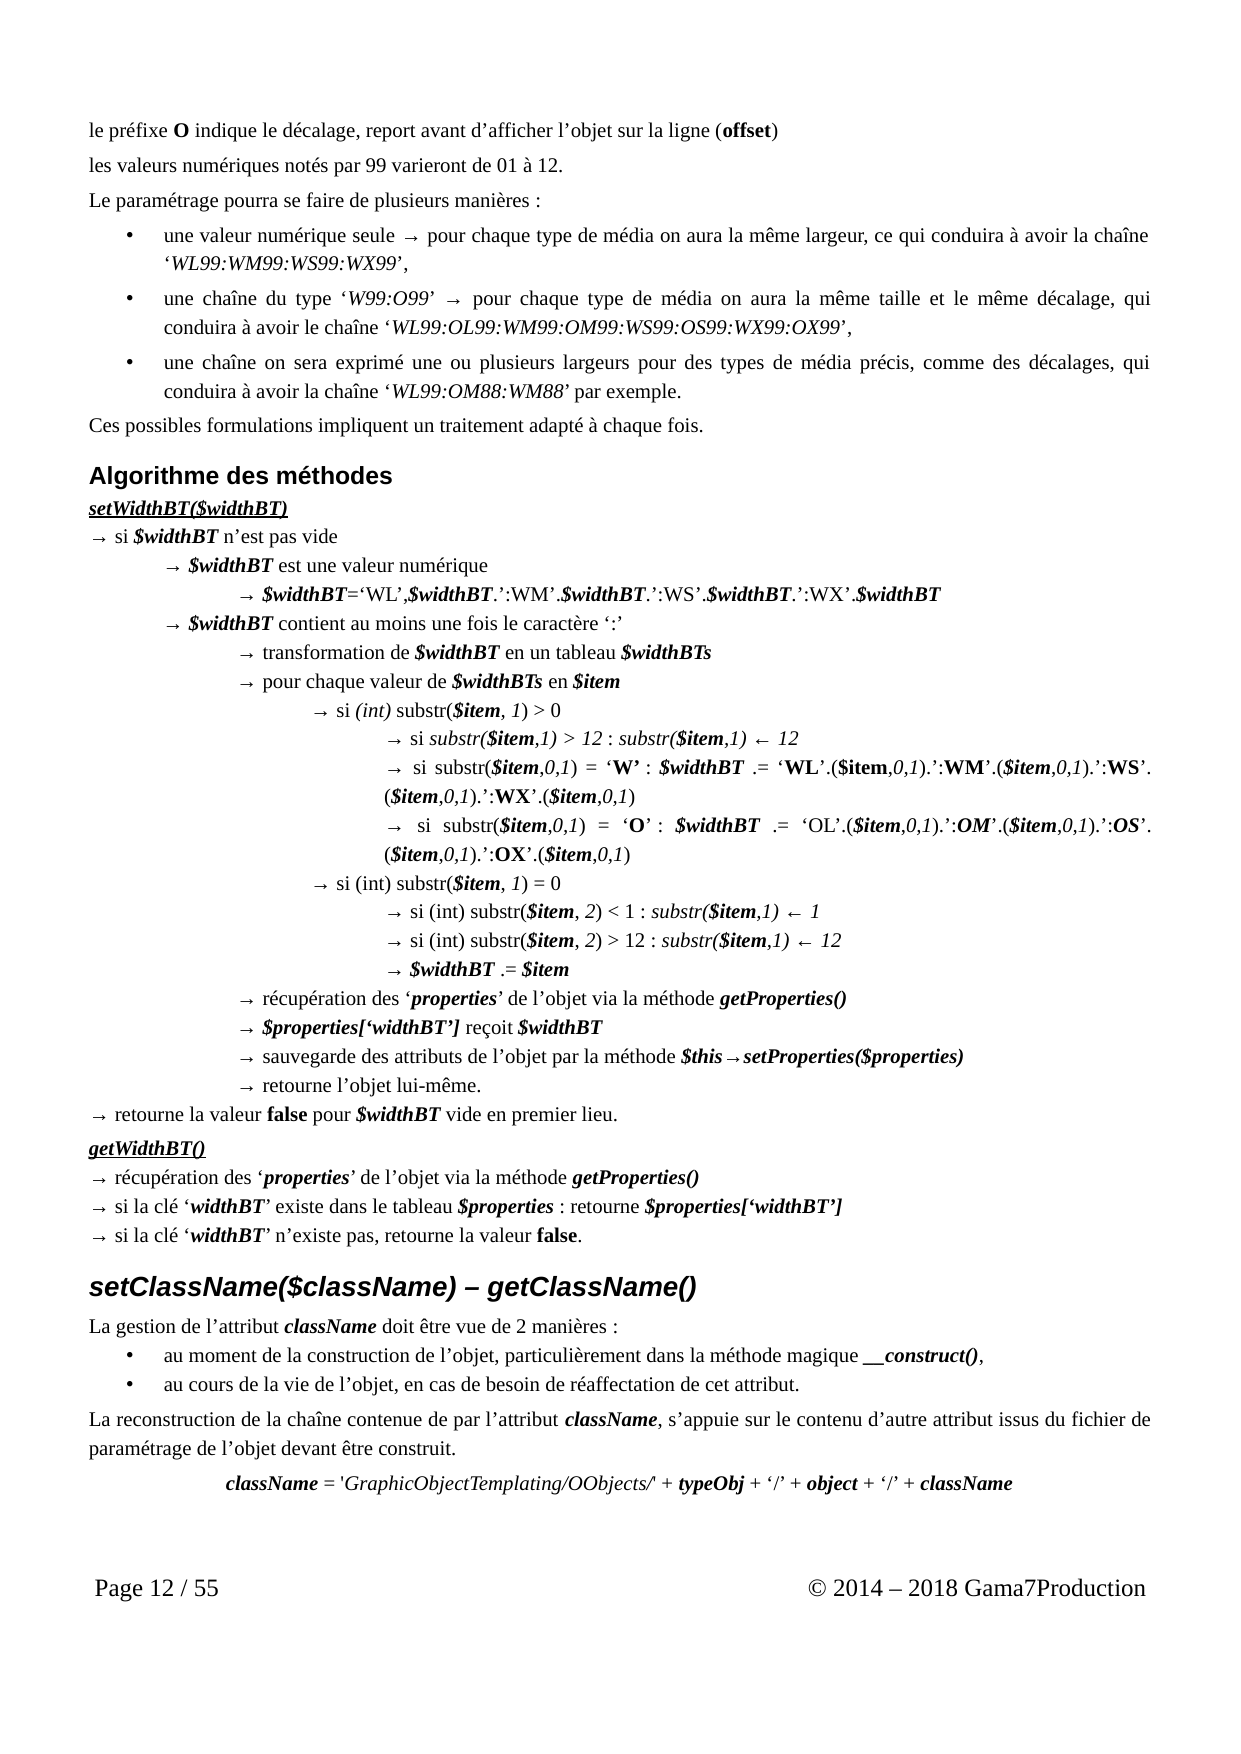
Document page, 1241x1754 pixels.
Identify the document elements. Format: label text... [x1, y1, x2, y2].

text La gestion de l’attribut className doit être vue de 2 manières : [88, 1314, 1152, 1338]
list au cours de la vie de l’objet, en cas de besoin de réaffectation de cet attribut. [126, 1372, 1152, 1396]
text → $widthBT=‘WL’,$widthBT.’:WM’.$widthBT.’:WS’.$widthBT.’:WX’.$widthBT [88, 582, 1152, 606]
text → si substr($item,0,1) = ‘W’ : $widthBT .= ‘WL’.($item,0,1).’:WM’.($item,0,1).’:WS’.($item,0,1).’:WX’.($item,0,1) [384, 755, 1152, 808]
text → si (int) substr($item, 2) > 12 : substr($item,1) ← 12 [88, 928, 1152, 952]
text → $widthBT .= $item [88, 957, 1152, 981]
list au moment de la construction de l’objet, particulièrement dans la méthode magique __construct(), [126, 1343, 1152, 1367]
text → récupération des ‘properties’ de l’objet via la méthode getProperties() [236, 986, 1152, 1010]
text → si (int) substr($item, 2) < 1 : substr($item,1) ← 1 [88, 899, 1152, 923]
text → si la clé ‘widthBT’ n’existe pas, retourne la valeur false. [88, 1223, 1152, 1247]
text le préfixe O indique le décalage, report avant d’afficher l’objet sur la ligne (offset) [88, 118, 1152, 142]
text → si substr($item,0,1) = ‘O’ : $widthBT .= ‘OL’.($item,0,1).’:OM’.($item,0,1).’:OS’.($item,0,1).’:OX’.($item,0,1) [384, 813, 1152, 866]
text → si (int) substr($item, 1) > 0 [88, 697, 1152, 722]
text → si (int) substr($item, 1) = 0 [88, 871, 1152, 895]
text setWidthBT($widthBT) [88, 496, 1152, 519]
text → transformation de $widthBT en un tableau $widthBTs [88, 640, 1152, 664]
text → retourne l’objet lui-même. [236, 1073, 1152, 1097]
text → si $widthBT n’est pas vide [88, 524, 1152, 548]
text → sauvegarde des attributs de l’objet par la méthode $this→setProperties($properties) [236, 1044, 1152, 1068]
text → retourne la valeur false pour $widthBT vide en premier lieu. [88, 1101, 1152, 1126]
subtitle Algorithme des méthodes [88, 461, 1152, 489]
text Ces possibles formulations impliquent un traitement adapté à chaque fois. [88, 413, 1152, 437]
text → $properties[‘widthBT’] reçoit $widthBT [236, 1015, 1152, 1039]
text → $widthBT contient au moins une fois le caractère ‘:’ [88, 611, 1152, 635]
text → si la clé ‘widthBT’ existe dans le tableau $properties : retourne $properties[‘widthBT’] [88, 1194, 1152, 1218]
subtitle setClassName($className) – getClassName() [88, 1270, 1152, 1302]
list une chaîne on sera exprimé une ou plusieurs largeurs pour des types de média précis, comme des décalages, qui conduira à avoir la chaîne ‘WL99:OM88:WM88’ par exemple. [126, 350, 1152, 403]
text → $widthBT est une valeur numérique [88, 553, 1152, 577]
text Le paramétrage pourra se faire de plusieurs manières : [88, 188, 1152, 212]
text getWidthBT() [88, 1136, 1152, 1160]
text className = 'GraphicObjectTemplating/OObjects/' + typeObj + ‘/’ + object + ‘/’ + className [88, 1471, 1152, 1495]
text → si substr($item,1) > 12 : substr($item,1) ← 12 [88, 726, 1152, 750]
list une valeur numérique seule → pour chaque type de média on aura la même largeur, ce qui conduira à avoir la chaîne ‘WL99:WM99:WS99:WX99’, [126, 222, 1152, 275]
text → récupération des ‘properties’ de l’objet via la méthode getProperties() [88, 1165, 1152, 1189]
text les valeurs numériques notés par 99 varieront de 01 à 12. [88, 153, 1152, 177]
text → pour chaque valeur de $widthBTs en $item [88, 669, 1152, 693]
text La reconstruction de la chaîne contenue de par l’attribut className, s’appuie sur le contenu d’autre attribut issus du fichier de paramétrage de l’objet devant être construit. [88, 1407, 1152, 1460]
list une chaîne du type ‘W99:O99’ → pour chaque type de média on aura la même taille et le même décalage, qui conduira à avoir le chaîne ‘WL99:OL99:WM99:OM99:WS99:OS99:WX99:OX99’, [126, 286, 1152, 339]
